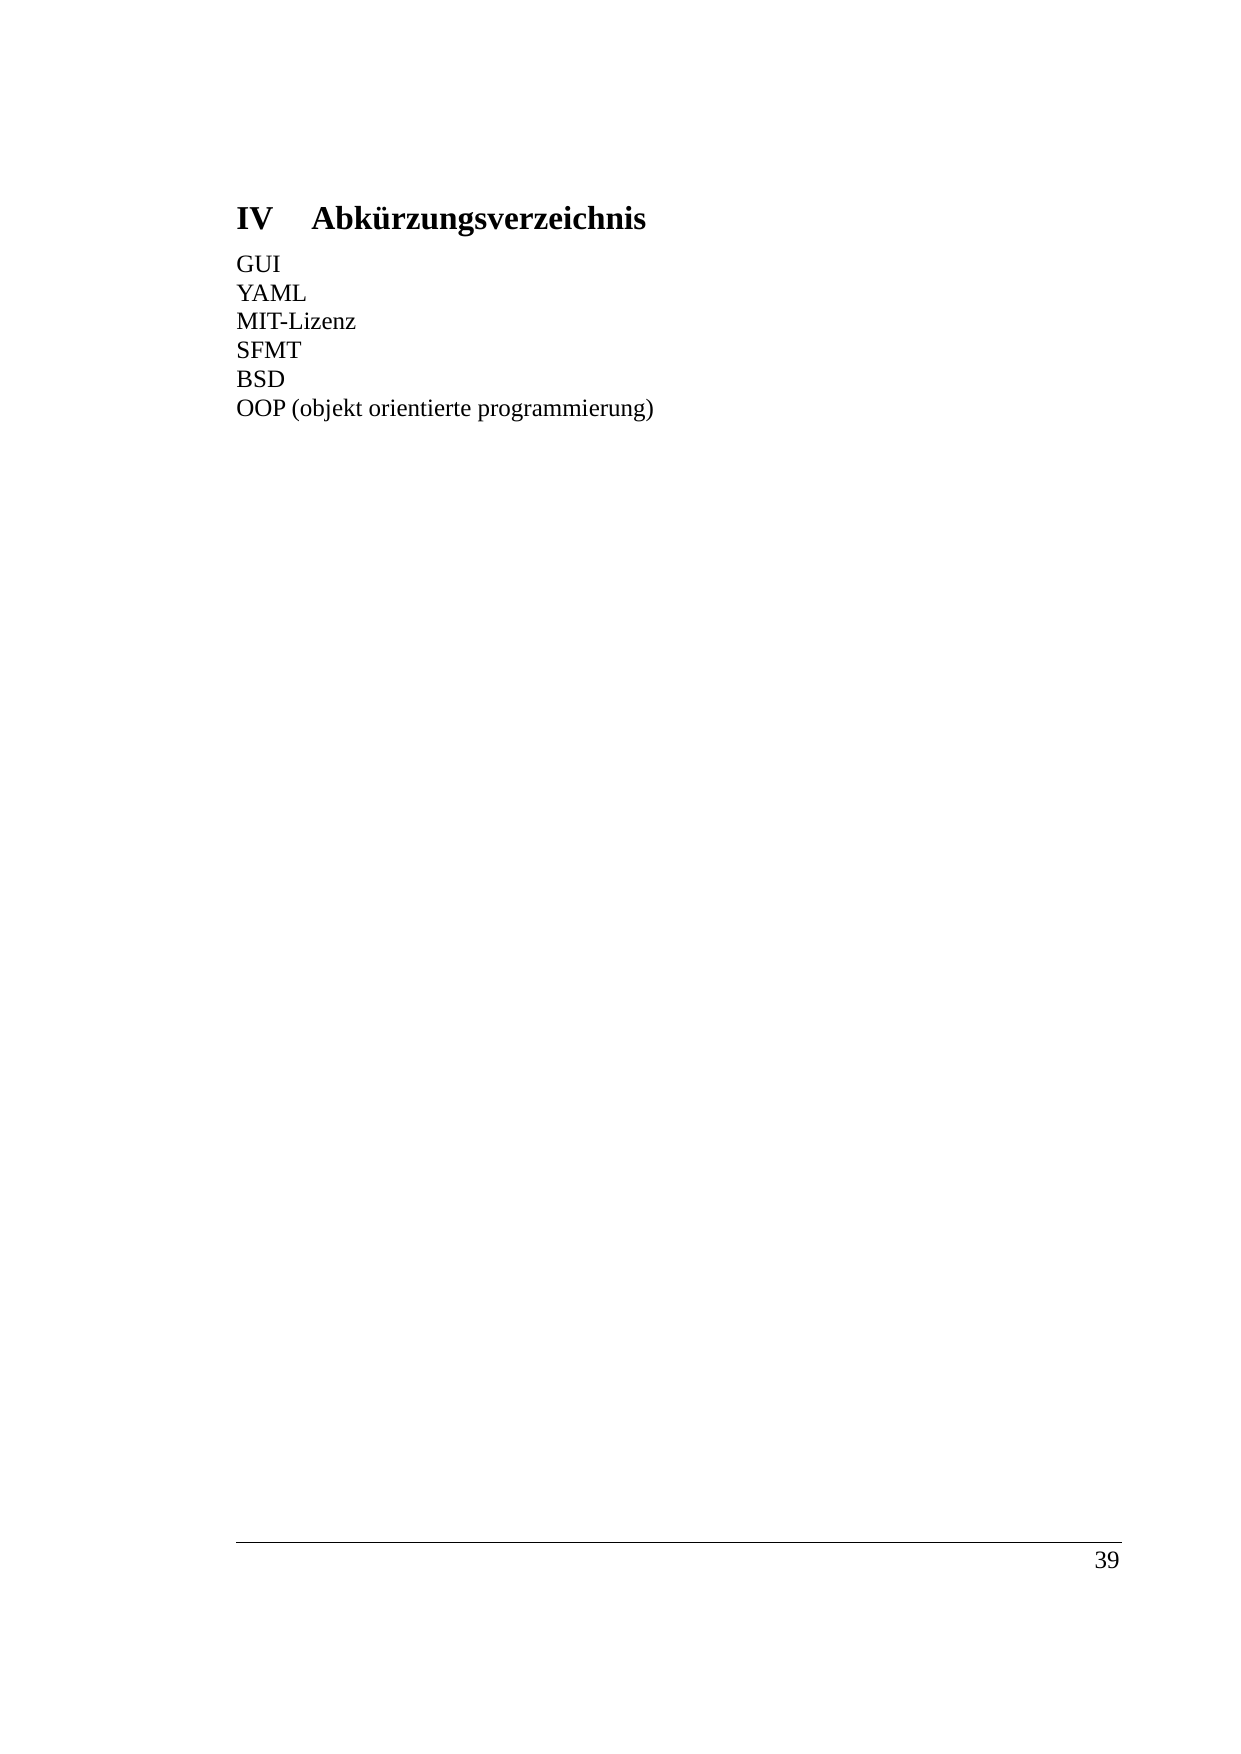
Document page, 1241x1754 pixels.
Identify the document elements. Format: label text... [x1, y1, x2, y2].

text OOP (objekt orientierte programmierung) [236, 393, 1122, 421]
text GUI [236, 249, 1122, 278]
text MIT-Lizenz [236, 306, 1122, 335]
text SFMT [236, 335, 1122, 364]
text YAML [236, 278, 1122, 306]
subtitle IV Abkürzungsverzeichnis [236, 198, 1122, 236]
text BSD [236, 364, 1122, 393]
